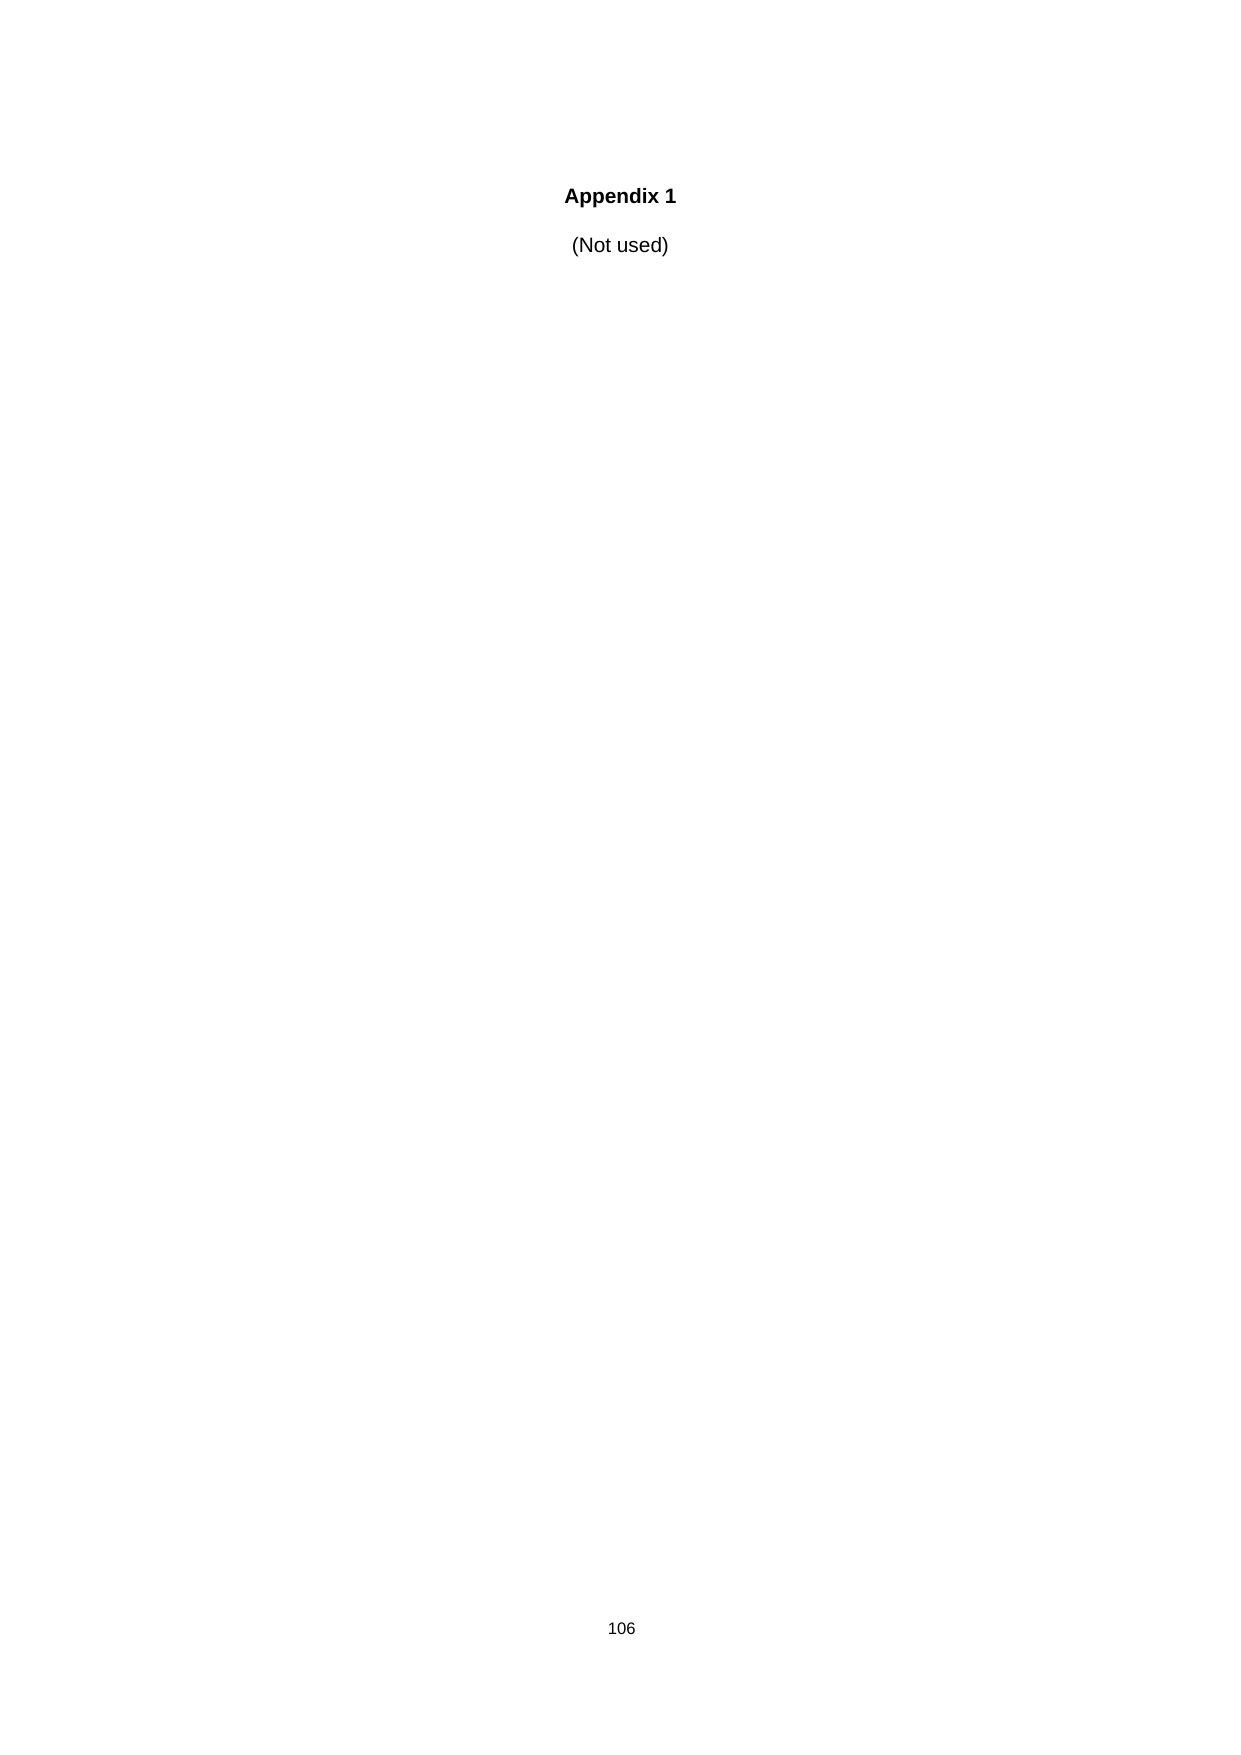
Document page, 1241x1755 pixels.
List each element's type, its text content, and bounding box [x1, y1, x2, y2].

list Appendix 1 [148, 184, 1093, 208]
list (Not used) [148, 233, 1093, 257]
